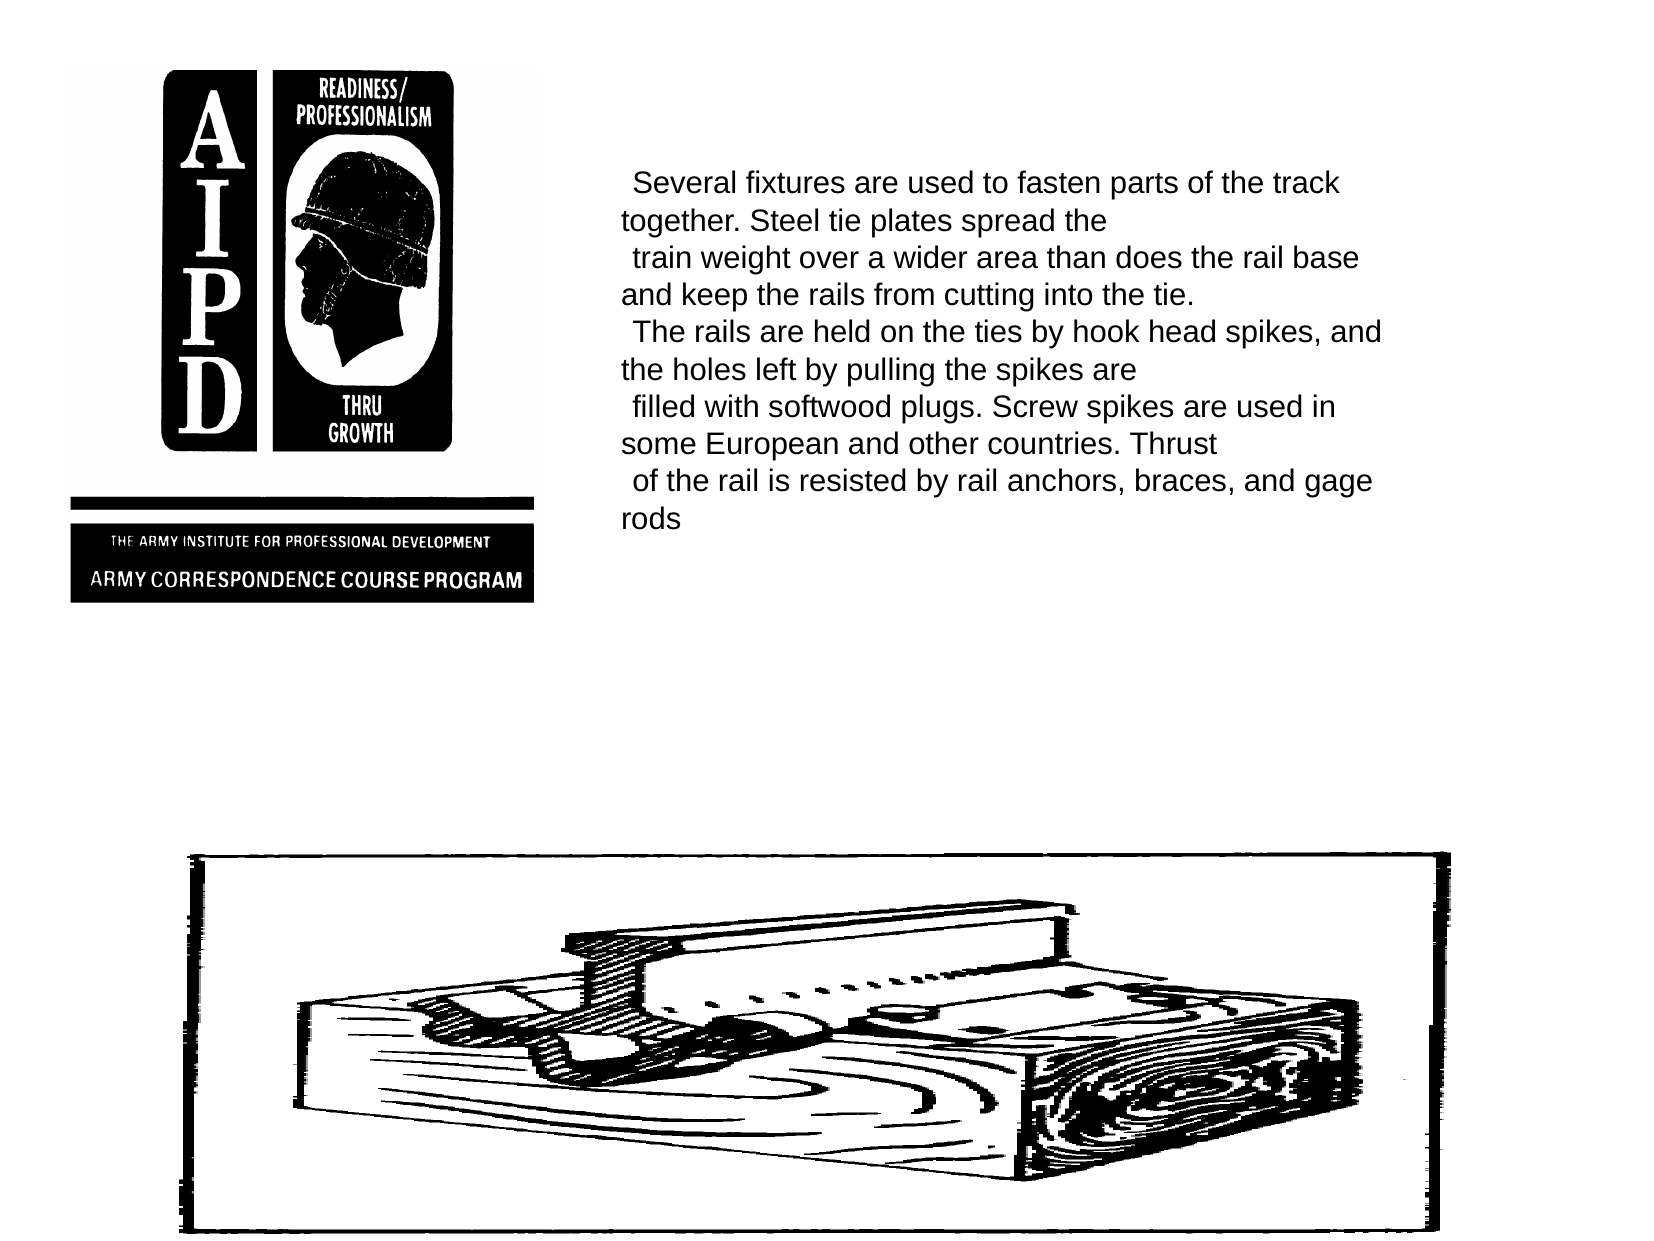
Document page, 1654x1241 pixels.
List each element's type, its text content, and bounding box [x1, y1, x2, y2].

picture [68, 68, 538, 607]
text_box Several fixtures are used to fasten parts of the track together. Steel tie plates spread the train weight over a wider area than does the rail base and keep the rails from cutting into the tie. The rails are held on the ties by hook head spikes, and the holes left by pulling the spikes are filled with softwood plugs. Screw spikes are used in some European and other countries. Thrust of the rail is resisted by rail anchors, braces, and gage rods [606, 154, 1434, 544]
picture [165, 845, 1479, 1241]
